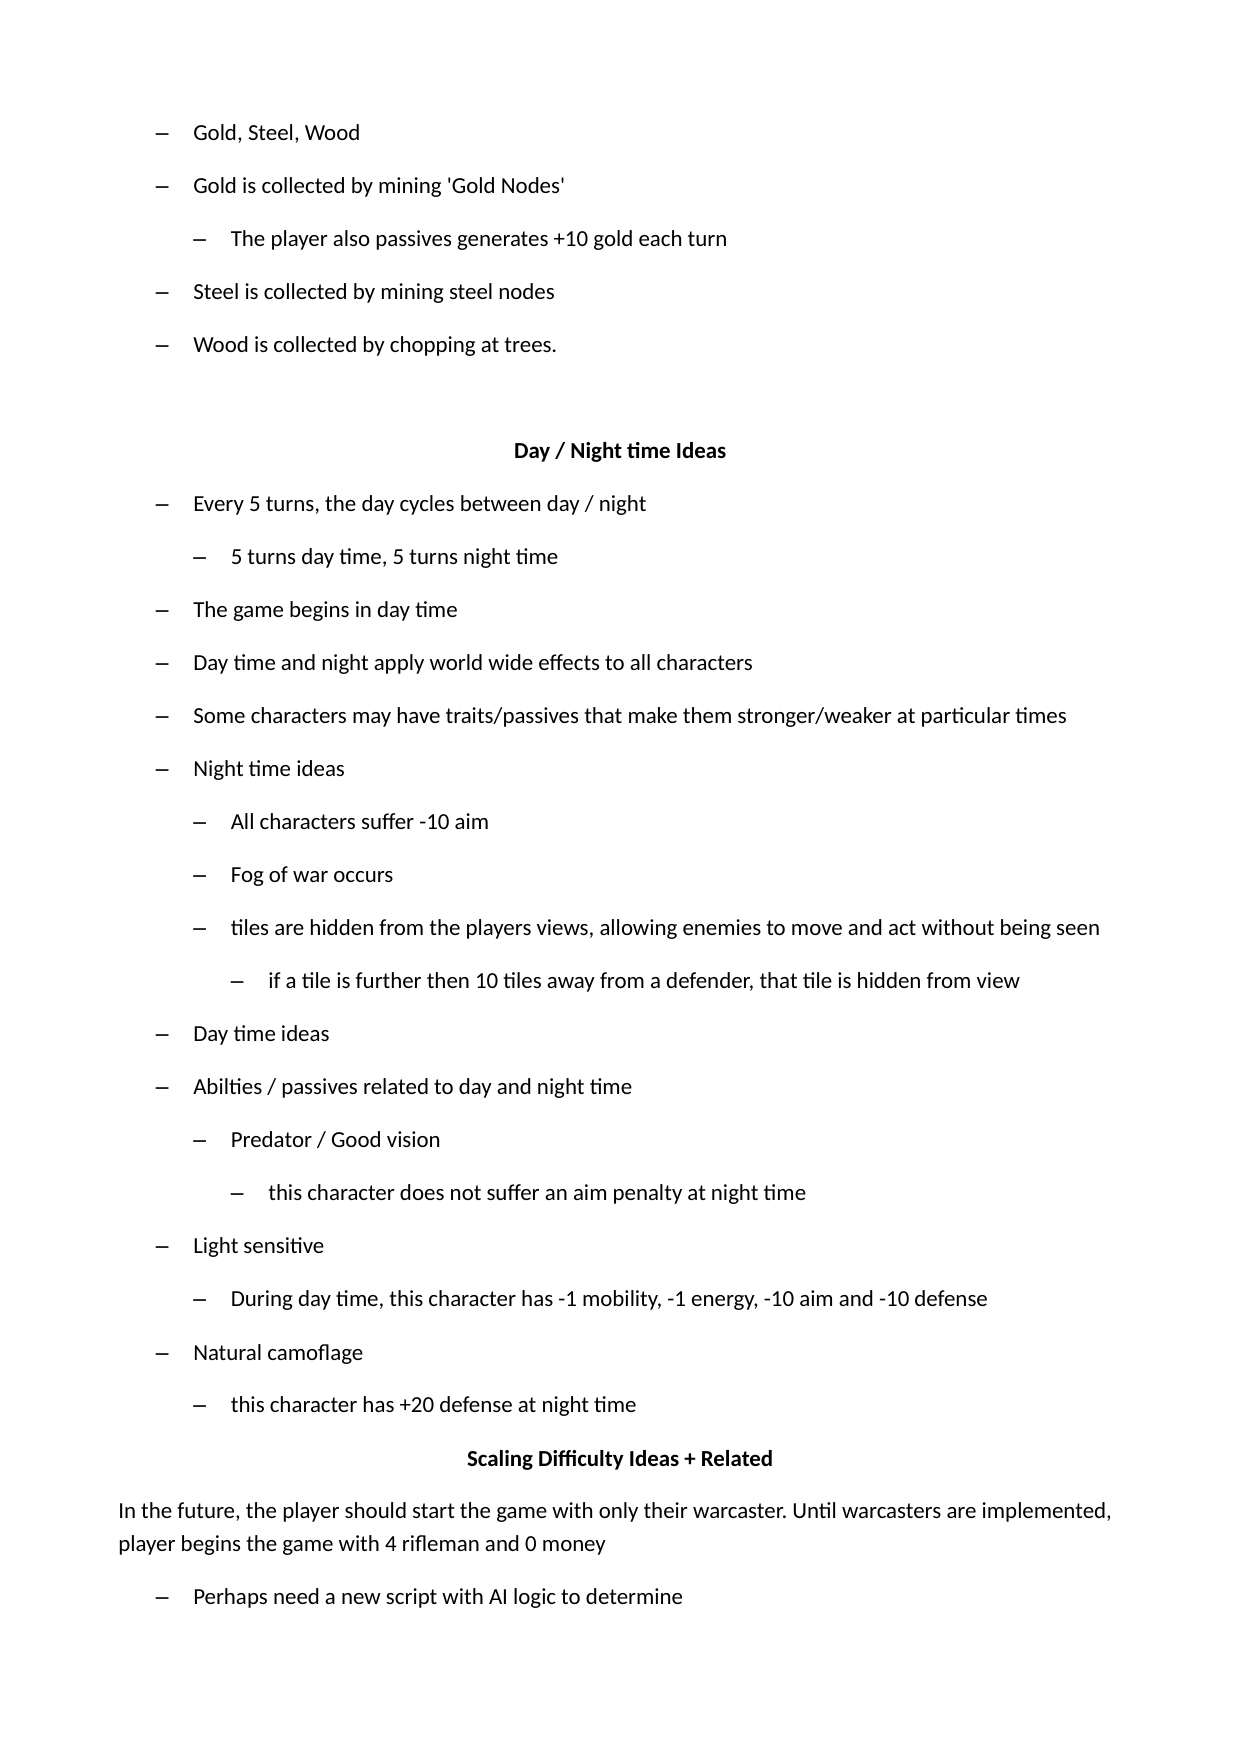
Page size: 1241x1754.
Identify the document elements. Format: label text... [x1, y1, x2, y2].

list Perhaps need a new script with AI logic to determine [156, 1582, 1122, 1610]
list if a tile is further then 10 tiles away from a defender, that tile is hidden from view [231, 966, 1122, 994]
list The game begins in day time [156, 595, 1122, 623]
list tiles are hidden from the players views, allowing enemies to move and act without being seen [193, 913, 1122, 941]
list Day time and night apply world wide effects to all characters [156, 648, 1122, 676]
text Day / Night time Ideas [118, 436, 1122, 464]
list Some characters may have traits/passives that make them stronger/weaker at particular times [156, 701, 1122, 729]
text Scaling Difficulty Ideas + Related [118, 1444, 1122, 1472]
list Fog of war occurs [193, 860, 1122, 888]
list Predator / Good vision [193, 1126, 1122, 1153]
list Wood is collected by chopping at trees. [156, 330, 1122, 358]
list Steel is collected by mining steel nodes [156, 277, 1122, 305]
list Gold is collected by mining 'Gold Nodes' [156, 171, 1122, 199]
list Light sensitive [156, 1232, 1122, 1259]
list The player also passives generates +10 gold each turn [193, 224, 1122, 252]
list this character does not suffer an aim penalty at night time [231, 1178, 1122, 1207]
list Gold, Steel, Wood [156, 118, 1122, 146]
list this character has +20 defense at night time [193, 1391, 1122, 1419]
list Natural camoflage [156, 1338, 1122, 1366]
list During day time, this character has -1 mobility, -1 energy, -10 aim and -10 defense [193, 1284, 1122, 1313]
list All characters suffer -10 aim [193, 807, 1122, 835]
list Night time ideas [156, 754, 1122, 782]
list Day time ideas [156, 1019, 1122, 1047]
list Abilties / passives related to day and night time [156, 1072, 1122, 1101]
list Every 5 turns, the day cycles between day / night [156, 489, 1122, 517]
list 5 turns day time, 5 turns night time [193, 542, 1122, 570]
text In the future, the player should start the game with only their warcaster. Until warcasters are implemented, player begins the game with 4 rifleman and 0 money [118, 1497, 1122, 1557]
